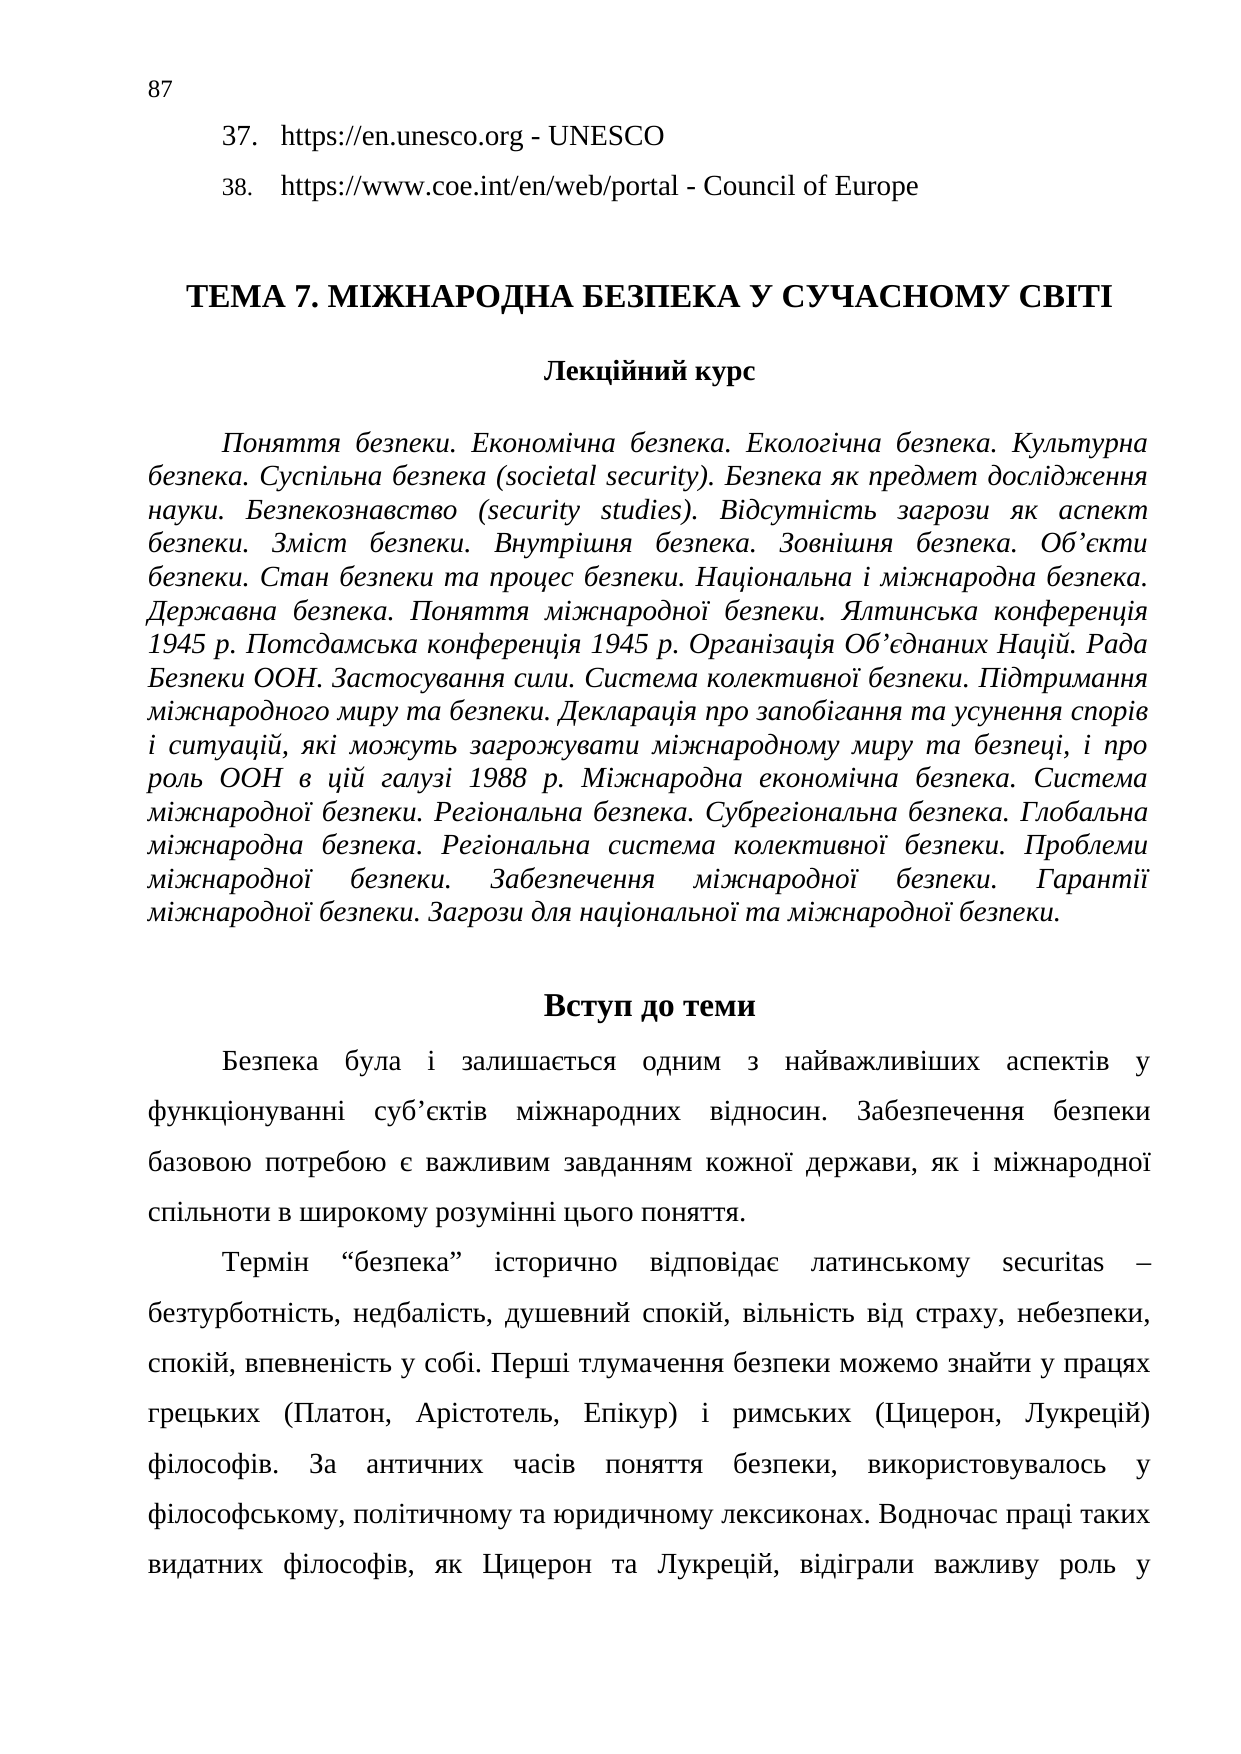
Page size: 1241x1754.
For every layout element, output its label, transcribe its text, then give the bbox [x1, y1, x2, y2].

list https://www.coe.int/en/web/portal - Council of Europe [148, 168, 1152, 202]
text Лекційний курс [148, 353, 1152, 387]
text Поняття безпеки. Економічна безпека. Екологічна безпека. Культурна безпека. Суспільна безпека (societal security). Безпека як предмет дослідження науки. Безпекознавство (security studies). Відсутність загрози як аспект безпеки. Зміст безпеки. Внутрішня безпека. Зовнішня безпека. Об’єкти безпеки. Стан безпеки та процес безпеки. Національна і міжнародна безпека. Державна безпека. Поняття міжнародної безпеки. Ялтинська конференція 1945 р. Потсдамська конференція 1945 р. Організація Об’єднаних Націй. Рада Безпеки ООН. Застосування сили. Система колективної безпеки. Підтримання міжнародного миру та безпеки. Декларація про запобігання та усунення спорів і ситуацій, які можуть загрожувати міжнародному миру та безпеці, і про роль ООН в цій галузі 1988 p. Міжнародна економічна безпека. Система міжнародної безпеки. Регіональна безпека. Субрегіональна безпека. Глобальна міжнародна безпека. Регіональна система колективної безпеки. Проблеми міжнародної безпеки. Забезпечення міжнародної безпеки. Гарантії міжнародної безпеки. Загрози для національної та міжнародної безпеки. [148, 425, 1152, 928]
text Безпека була і залишається одним з найважливіших аспектів у функціонуванні суб’єктів міжнародних відносин. Забезпечення безпеки базовою потребою є важливим завданням кожної держави, як і міжнародної спільноти в широкому розумінні цього поняття. [148, 1043, 1152, 1228]
text ТЕМА 7. МІЖНАРОДНА БЕЗПЕКА У СУЧАСНОМУ СВІТІ [148, 276, 1152, 315]
text Термін “безпека” історично відповідає латинському securitas – безтурботність, недбалість, душевний спокій, вільність від страху, небезпеки, спокій, впевненість у собі. Перші тлумачення безпеки можемо знайти у працях грецьких (Платон, Арістотель, Епікур) і римських (Цицерон, Лукрецій) філософів. За античних часів поняття безпеки, використовувалось у філософському, політичному та юридичному лексиконах. Водночас праці таких видатних філософів, як Цицерон та Лукрецій, відіграли важливу роль у [148, 1244, 1152, 1580]
text Вступ до теми [148, 986, 1152, 1024]
list https://en.unesco.org - UNESCO [148, 118, 1152, 152]
